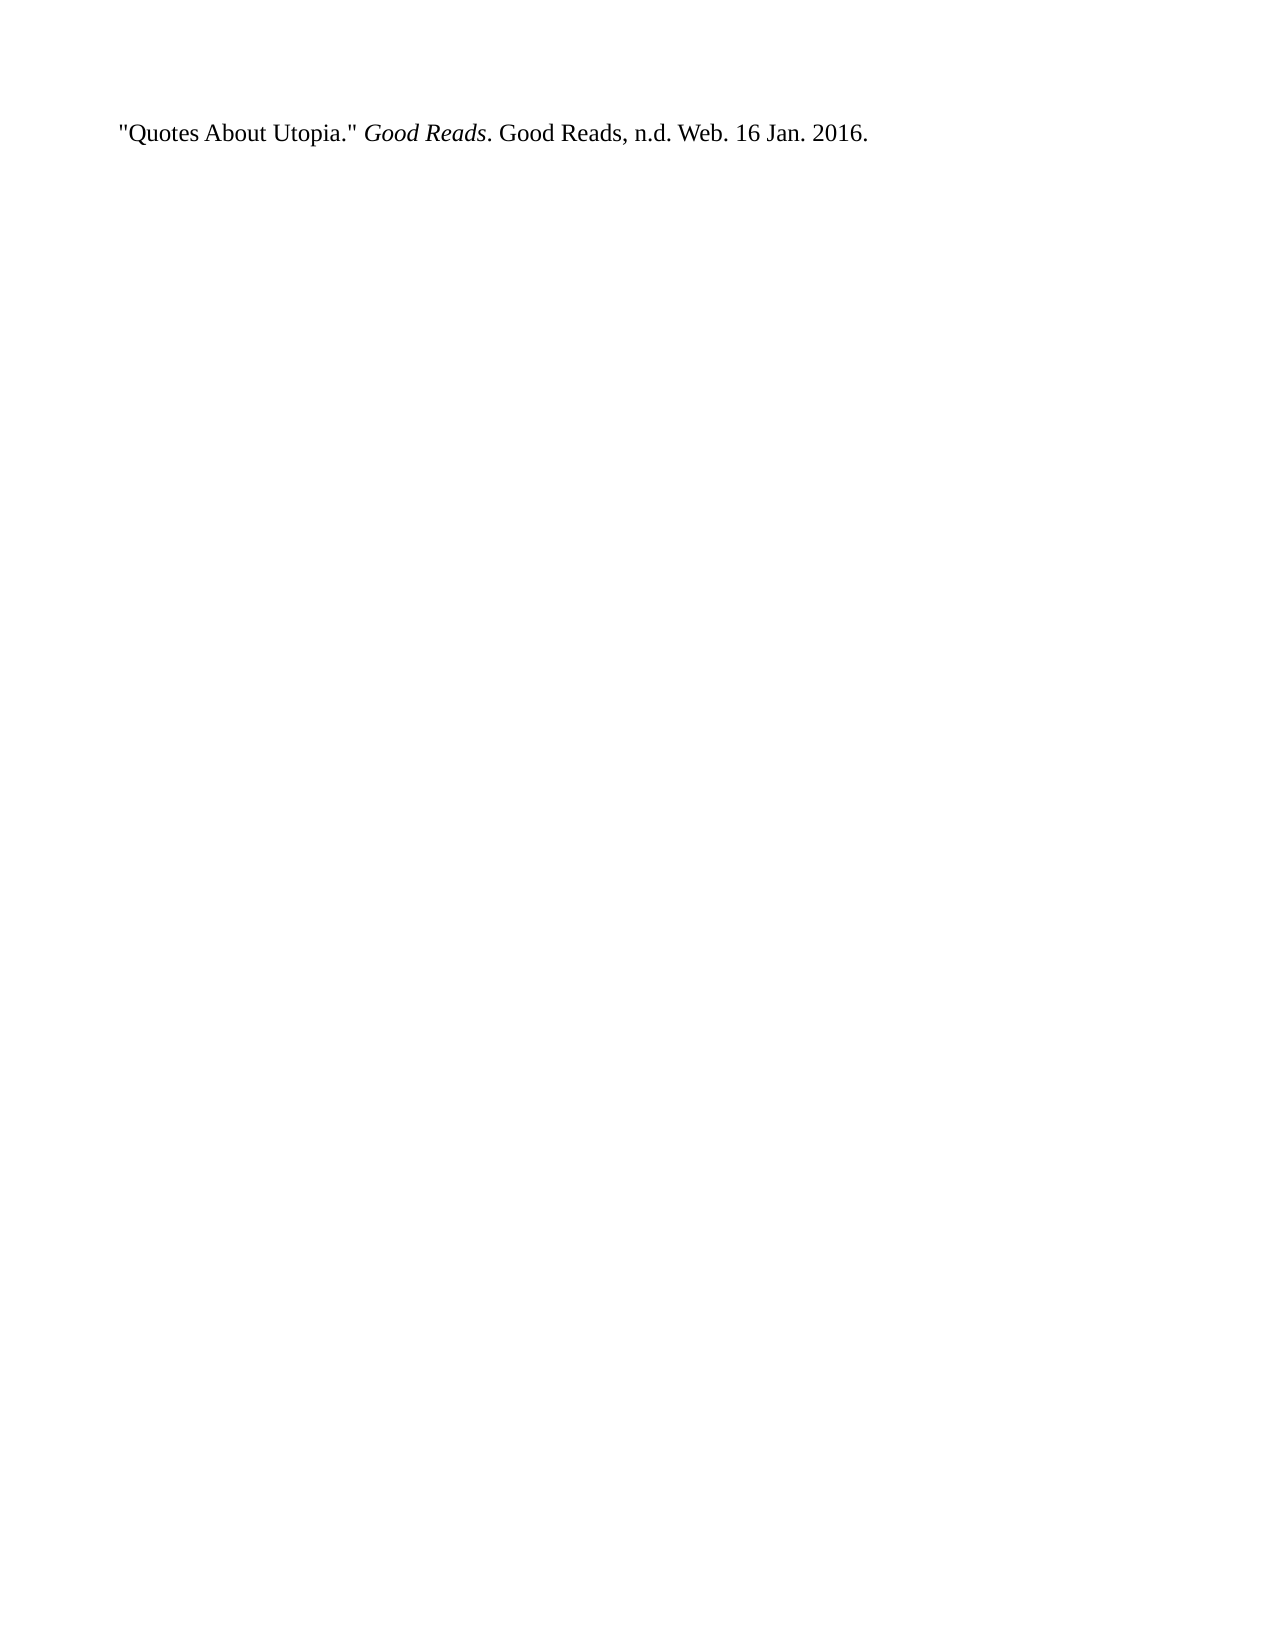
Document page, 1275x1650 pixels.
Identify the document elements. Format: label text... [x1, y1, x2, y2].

text "Quotes About Utopia." Good Reads. Good Reads, n.d. Web. 16 Jan. 2016. [118, 118, 1157, 147]
